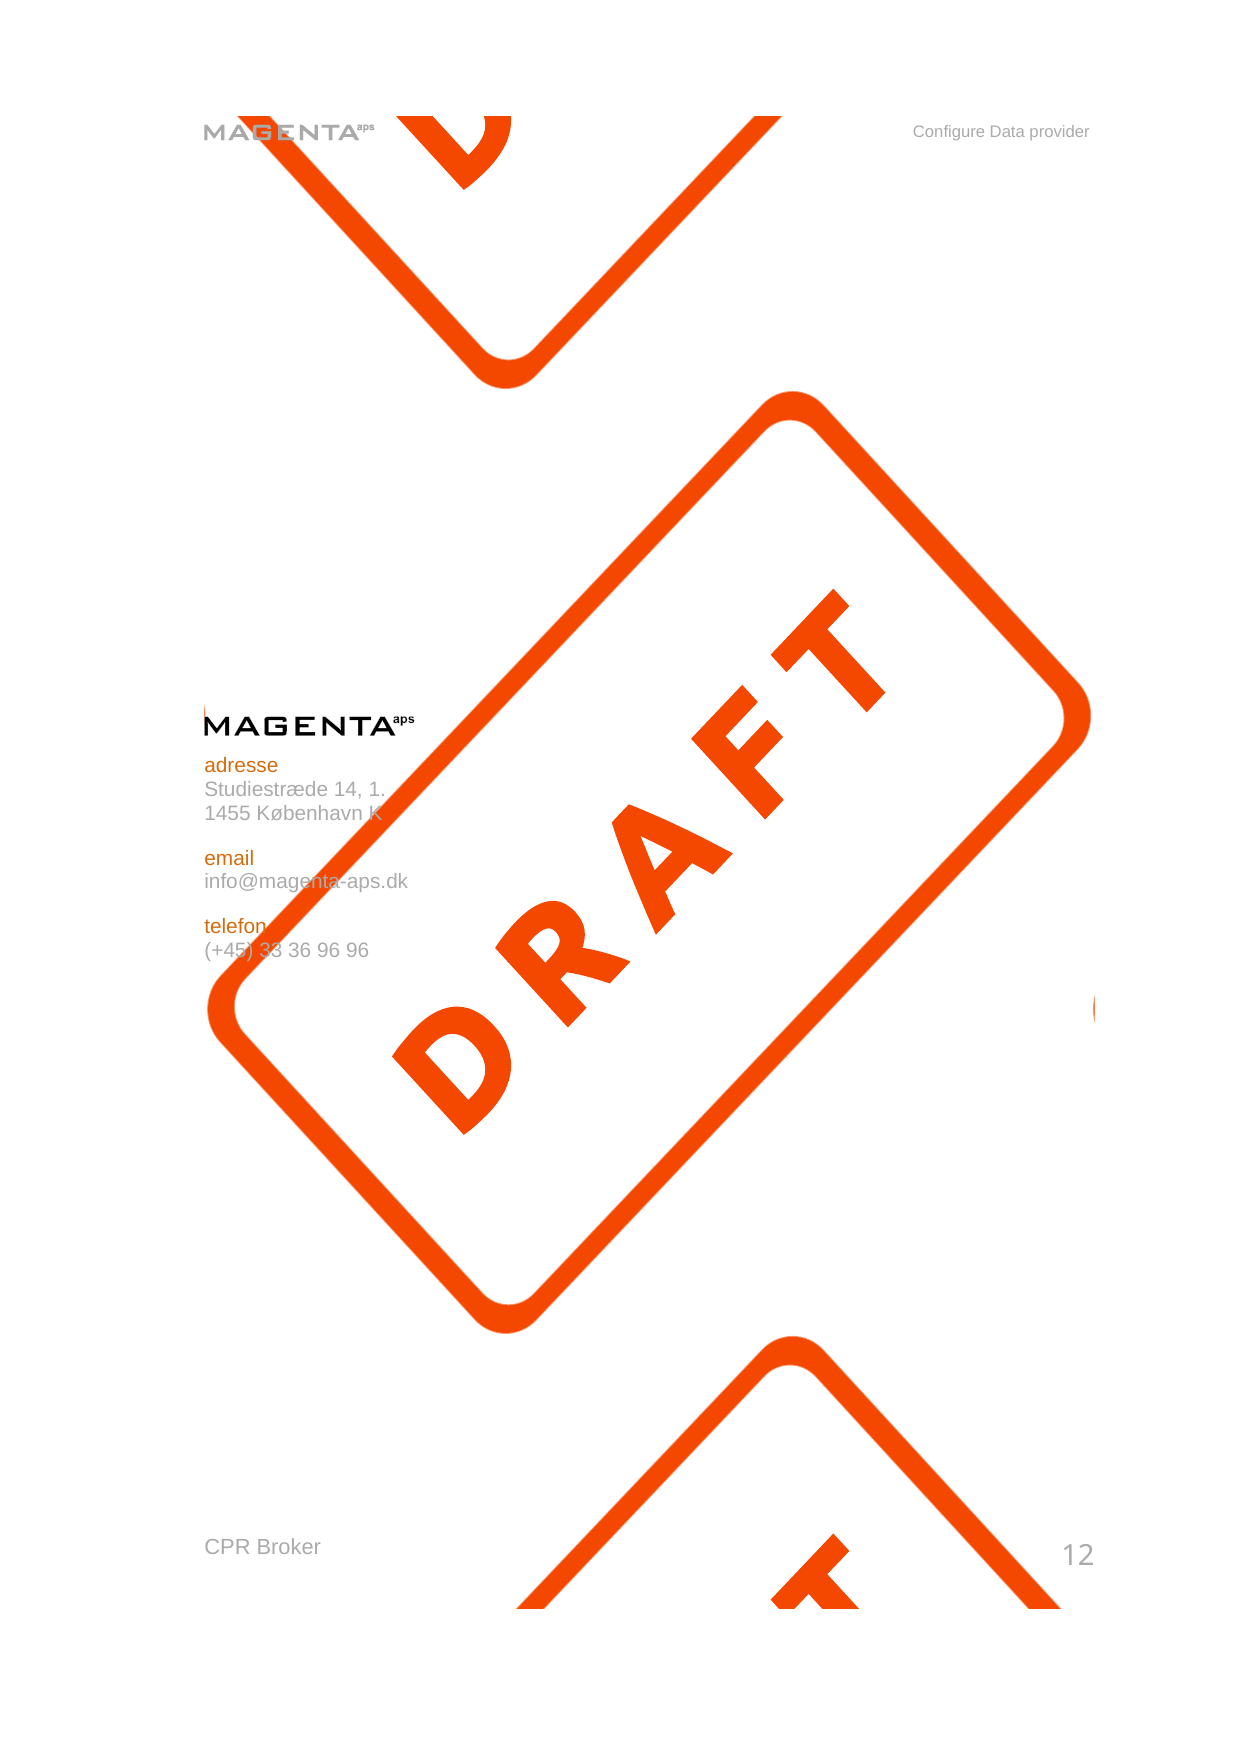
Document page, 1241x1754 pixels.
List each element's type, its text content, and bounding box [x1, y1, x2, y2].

text email info@magenta-aps.dk [204, 845, 1094, 893]
text telefon (+45) 33 36 96 96 [204, 914, 1094, 962]
text adresse Studiestræde 14, 1. 1455 København K [204, 753, 1094, 824]
